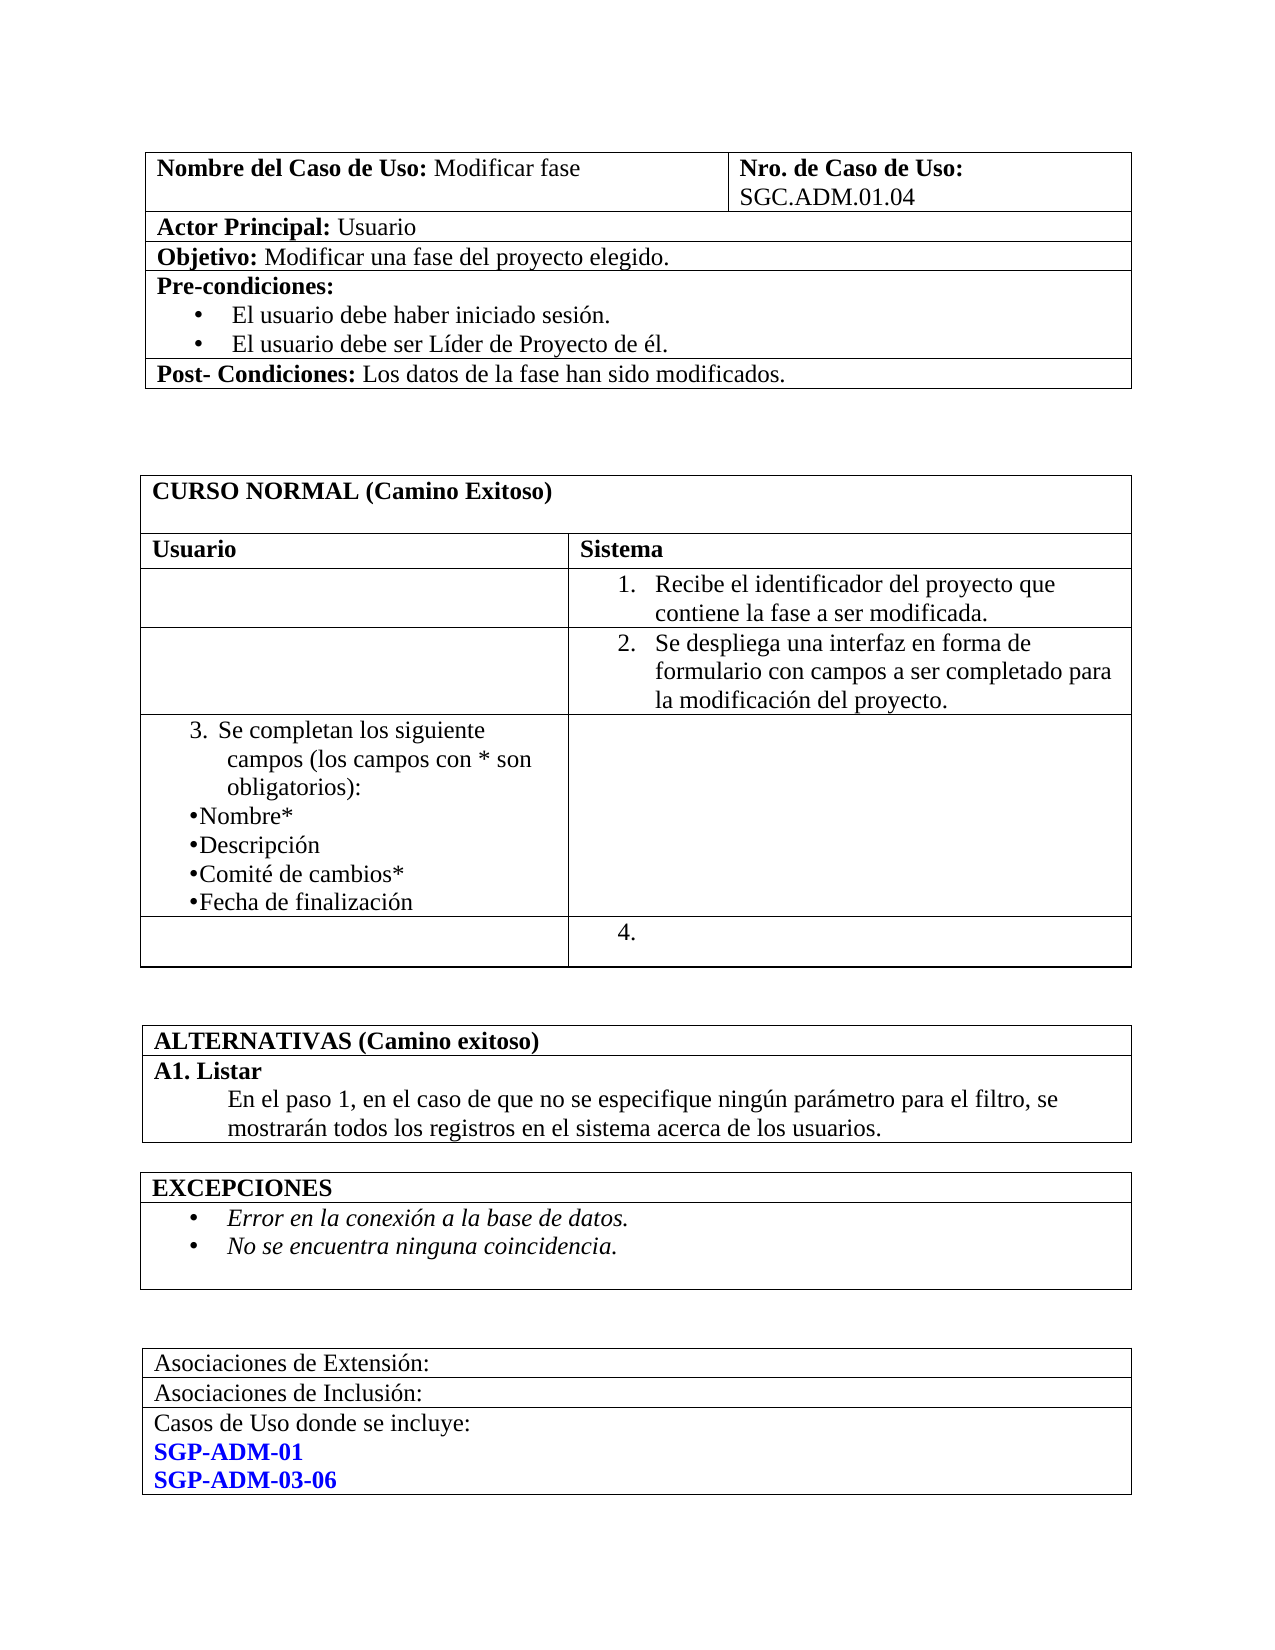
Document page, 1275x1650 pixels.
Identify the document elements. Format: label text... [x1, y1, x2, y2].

table_cell Se completan los siguiente campos (los campos con * son obligatorios): Nombre* Descripción Comité de cambios* Fecha de finalización [141, 715, 568, 916]
table_cell Actor Principal: Usuario [146, 212, 1131, 241]
table_cell [569, 917, 1131, 966]
table_cell Recibe el identificador del proyecto que contiene la fase a ser modificada. [569, 569, 1131, 627]
table_cell Asociaciones de Inclusión: [143, 1378, 1131, 1407]
table_cell [141, 917, 568, 966]
table_header EXCEPCIONES [141, 1173, 1131, 1202]
table_cell A1. Listar En el paso 1, en el caso de que no se especifique ningún parámetro para el filtro, se mostrarán todos los registros en el sistema acerca de los usuarios. [143, 1056, 1131, 1142]
table_cell Error en la conexión a la base de datos. No se encuentra ninguna coincidencia. [141, 1203, 1131, 1289]
table_cell [141, 628, 568, 714]
table_cell Sistema [569, 534, 1131, 568]
table_cell Casos de Uso donde se incluye: SGP-ADM-01 SGP-ADM-03-06 [143, 1408, 1131, 1494]
table_cell Pre-condiciones: El usuario debe haber iniciado sesión. El usuario debe ser Líder de Proyecto de él. [146, 271, 1131, 358]
table_header CURSO NORMAL (Camino Exitoso) [141, 476, 1131, 533]
table_cell Post- Condiciones: Los datos de la fase han sido modificados. [146, 359, 1131, 387]
table_header Asociaciones de Extensión: [143, 1349, 1131, 1377]
table_header Nombre del Caso de Uso: Modificar fase [146, 153, 728, 211]
table_cell [569, 715, 1131, 916]
table_cell Se despliega una interfaz en forma de formulario con campos a ser completado para la modificación del proyecto. [569, 628, 1131, 714]
table_header ALTERNATIVAS (Camino exitoso) [143, 1026, 1131, 1055]
table_cell Objetivo: Modificar una fase del proyecto elegido. [146, 242, 1131, 270]
table_cell [141, 569, 568, 627]
table_header Nro. de Caso de Uso: SGC.ADM.01.04 [729, 153, 1131, 211]
table_cell Usuario [141, 534, 568, 568]
